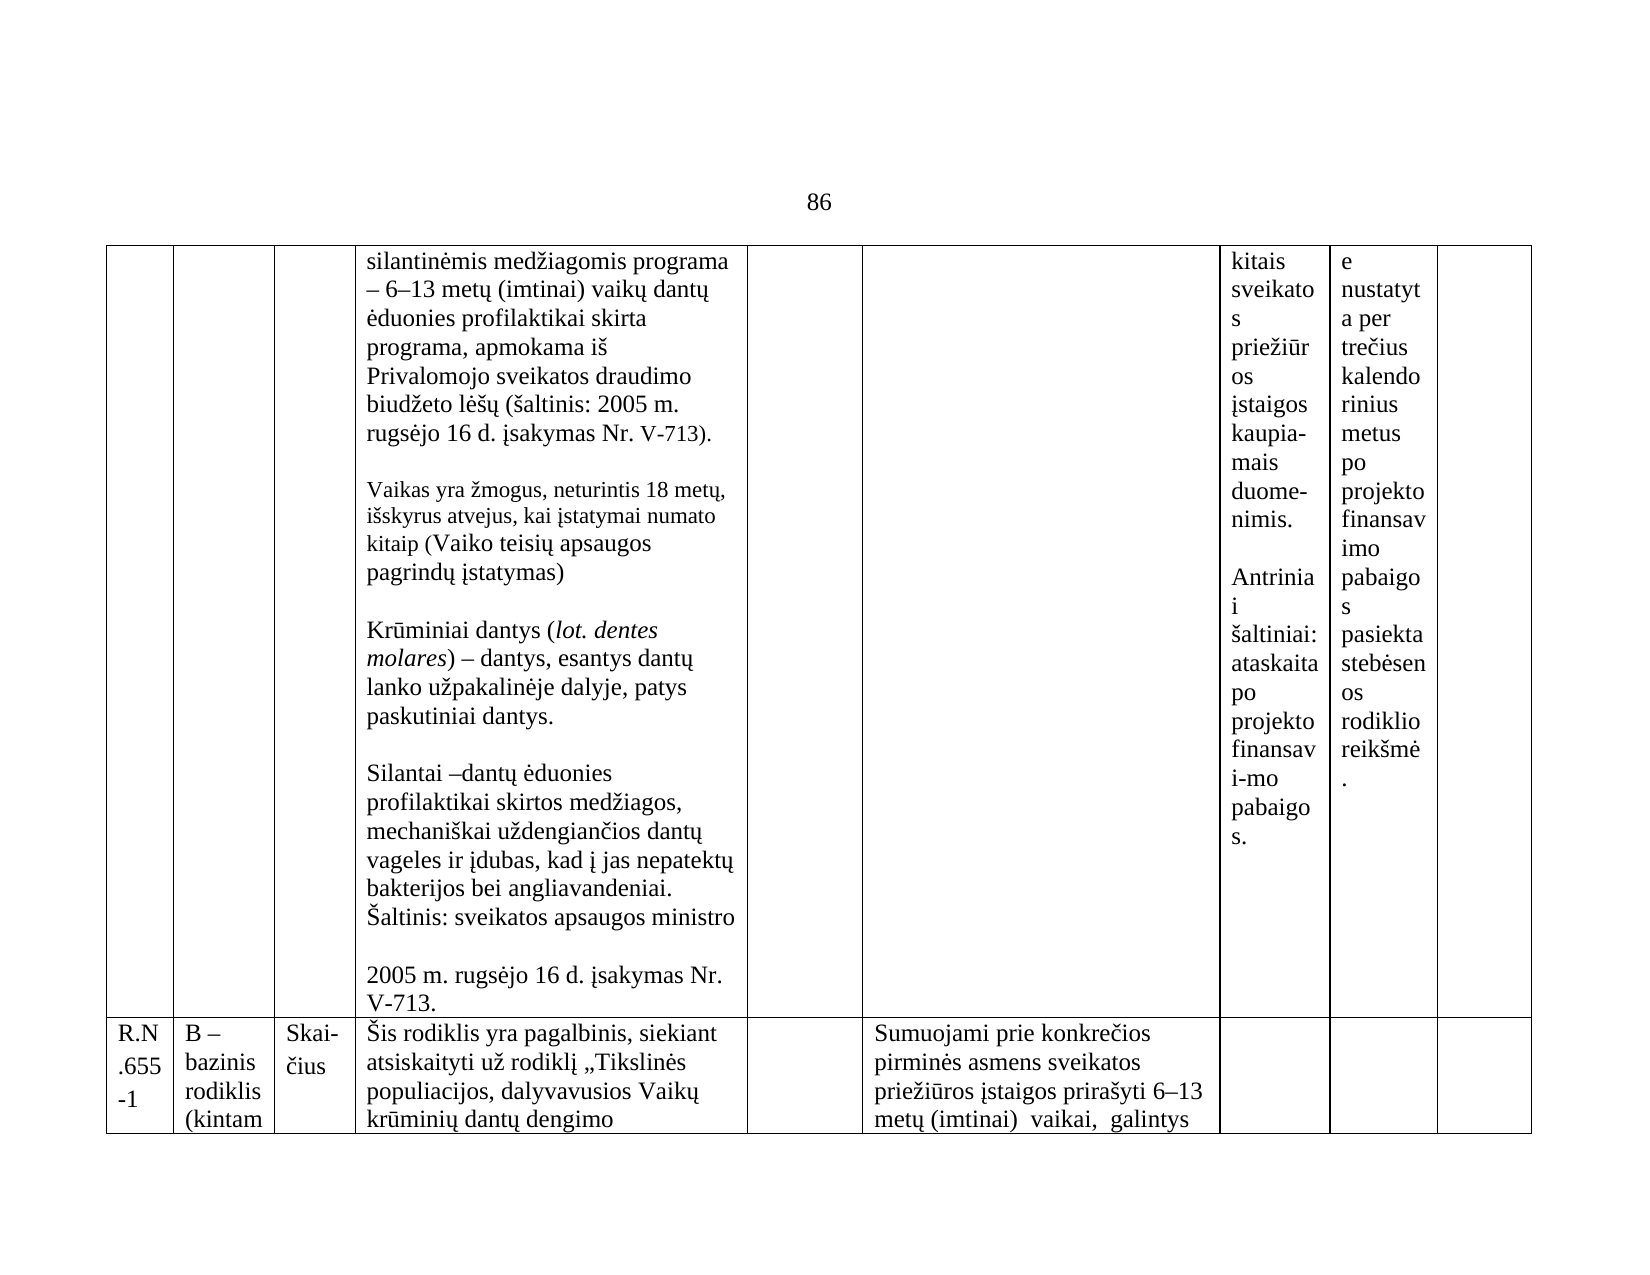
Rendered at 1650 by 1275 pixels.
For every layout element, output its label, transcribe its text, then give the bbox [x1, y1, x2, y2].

table_cell Skai-čius [275, 1018, 355, 1133]
table_cell silantinėmis medžiagomis programa – 6–13 metų (imtinai) vaikų dantų ėduonies profilaktikai skirta programa, apmokama iš Privalomojo sveikatos draudimo biudžeto lėšų (šaltinis: 2005 m. rugsėjo 16 d. įsakymas Nr. V-713). Vaikas yra žmogus, neturintis 18 metų, išskyrus atvejus, kai įstatymai numato kitaip (Vaiko teisių apsaugos pagrindų įstatymas) Krūminiai dantys (lot. dentes molares) – dantys, esantys dantų lanko užpakalinėje dalyje, patys paskutiniai dantys. Silantai –dantų ėduonies profilaktikai skirtos medžiagos, mechaniškai uždengiančios dantų vageles ir įdubas, kad į jas nepatektų bakterijos bei angliavandeniai. Šaltinis: sveikatos apsaugos ministro 2005 m. rugsėjo 16 d. įsakymas Nr. V-713. [356, 246, 747, 1017]
table_cell B – bazinis rodiklis (kintam [174, 1018, 274, 1133]
table_cell Šis rodiklis yra pagalbinis, siekiant atsiskaityti už rodiklį „Tikslinės populiacijos, dalyvavusios Vaikų krūminių dantų dengimo [356, 1018, 747, 1133]
table_cell R.N.655-1 [107, 1018, 173, 1133]
table_cell [1438, 246, 1531, 1017]
table_cell [1331, 1018, 1437, 1133]
table_cell e nustatyta per trečius kalendorinius metus po projekto finansavimo pabaigos pasiekta stebėsenos rodiklio reikšmė. [1331, 246, 1437, 1017]
table_cell [1438, 1018, 1531, 1133]
table_cell kitais sveikatos priežiūros įstaigos kaupia-mais duome-nimis. Antriniai šaltiniai: ataskaita po projekto finansavi-mo pabaigos. [1221, 246, 1329, 1017]
table_cell [1221, 1018, 1329, 1133]
table_cell [863, 246, 1219, 1017]
table_cell [748, 1018, 862, 1133]
table_cell [748, 246, 862, 1017]
table_cell [174, 246, 274, 1017]
table_cell [275, 246, 355, 1017]
table_cell [107, 246, 173, 1017]
table_cell Sumuojami prie konkrečios pirminės asmens sveikatos priežiūros įstaigos prirašyti 6–13 metų (imtinai) vaikai, galintys [863, 1018, 1219, 1133]
